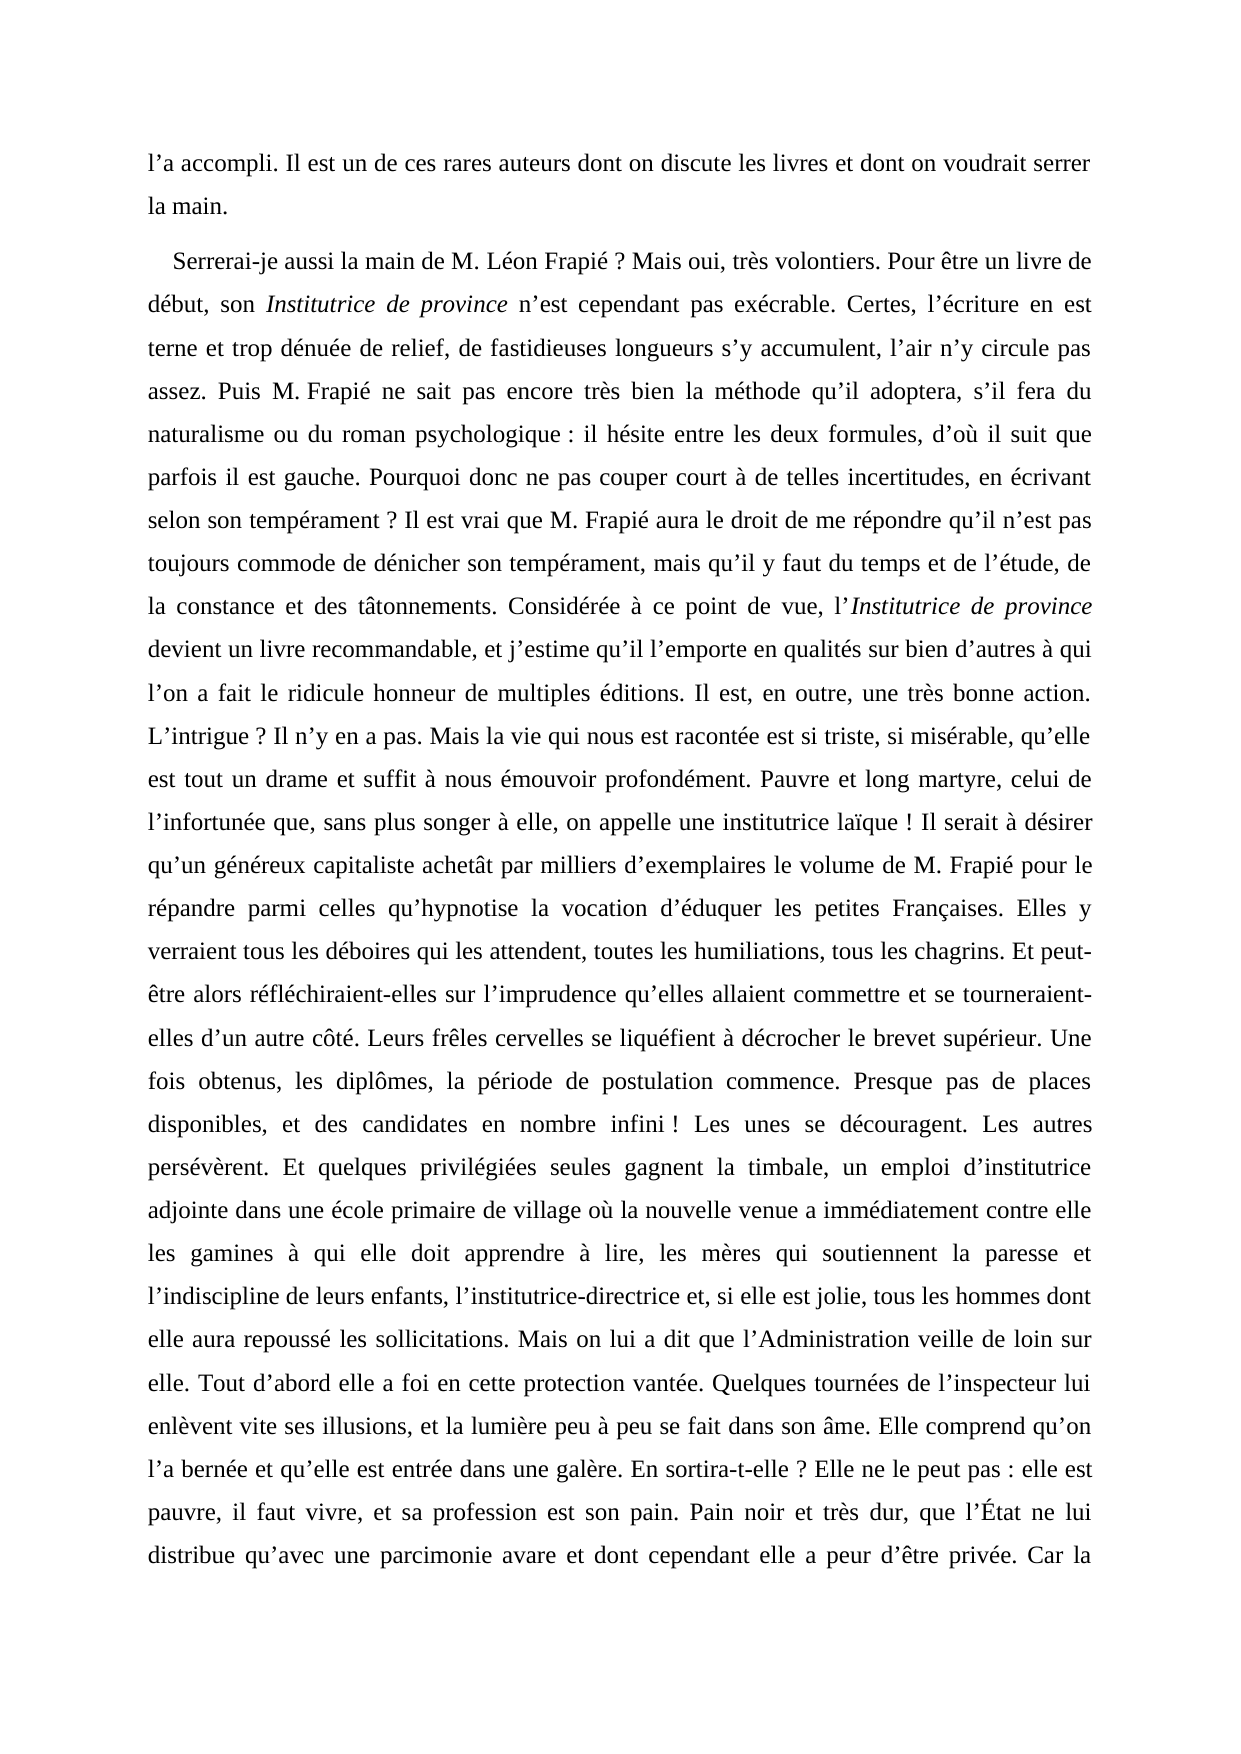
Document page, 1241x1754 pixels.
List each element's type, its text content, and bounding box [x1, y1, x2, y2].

text Serrerai-je aussi la main de M. Léon Frapié ? Mais oui, très volontiers. Pour être un livre de début, son Institutrice de province n’est cependant pas exécrable. Certes, l’écriture en est terne et trop dénuée de relief, de fastidieuses longueurs s’y accumulent, l’air n’y circule pas assez. Puis M. Frapié ne sait pas encore très bien la méthode qu’il adoptera, s’il fera du naturalisme ou du roman psychologique : il hésite entre les deux formules, d’où il suit que parfois il est gauche. Pourquoi donc ne pas couper court à de telles incertitudes, en écrivant selon son tempérament ? Il est vrai que M. Frapié aura le droit de me répondre qu’il n’est pas toujours commode de dénicher son tempérament, mais qu’il y faut du temps et de l’étude, de la constance et des tâtonnements. Considérée à ce point de vue, l’Institutrice de province devient un livre recommandable, et j’estime qu’il l’emporte en qualités sur bien d’autres à qui l’on a fait le ridicule honneur de multiples éditions. Il est, en outre, une très bonne action. L’intrigue ? Il n’y en a pas. Mais la vie qui nous est racontée est si triste, si misérable, qu’elle est tout un drame et suffit à nous émouvoir profondément. Pauvre et long martyre, celui de l’infortunée que, sans plus songer à elle, on appelle une institutrice laïque ! Il serait à désirer qu’un généreux capitaliste achetât par milliers d’exemplaires le volume de M. Frapié pour le répandre parmi celles qu’hypnotise la vocation d’éduquer les petites Françaises. Elles y verraient tous les déboires qui les attendent, toutes les humiliations, tous les chagrins. Et peut-être alors réfléchiraient-elles sur l’imprudence qu’elles allaient commettre et se tourneraient-elles d’un autre côté. Leurs frêles cervelles se liquéfient à décrocher le brevet supérieur. Une fois obtenus, les diplômes, la période de postulation commence. Presque pas de places disponibles, et des candidates en nombre infini ! Les unes se découragent. Les autres persévèrent. Et quelques privilégiées seules gagnent la timbale, un emploi d’institutrice adjointe dans une école primaire de village où la nouvelle venue a immédiatement contre elle les gamines à qui elle doit apprendre à lire, les mères qui soutiennent la paresse et l’indiscipline de leurs enfants, l’institutrice-directrice et, si elle est jolie, tous les hommes dont elle aura repoussé les sollicitations. Mais on lui a dit que l’Administration veille de loin sur elle. Tout d’abord elle a foi en cette protection vantée. Quelques tournées de l’inspecteur lui enlèvent vite ses illusions, et la lumière peu à peu se fait dans son âme. Elle comprend qu’on l’a bernée et qu’elle est entrée dans une galère. En sortira-t-elle ? Elle ne le peut pas : elle est pauvre, il faut vivre, et sa profession est son pain. Pain noir et très dur, que l’État ne lui distribue qu’avec une parcimonie avare et dont cependant elle a peur d’être privée. Car la [148, 246, 1093, 1569]
text l’a accompli. Il est un de ces rares auteurs dont on discute les livres et dont on voudrait serrer la main. [148, 148, 1093, 219]
